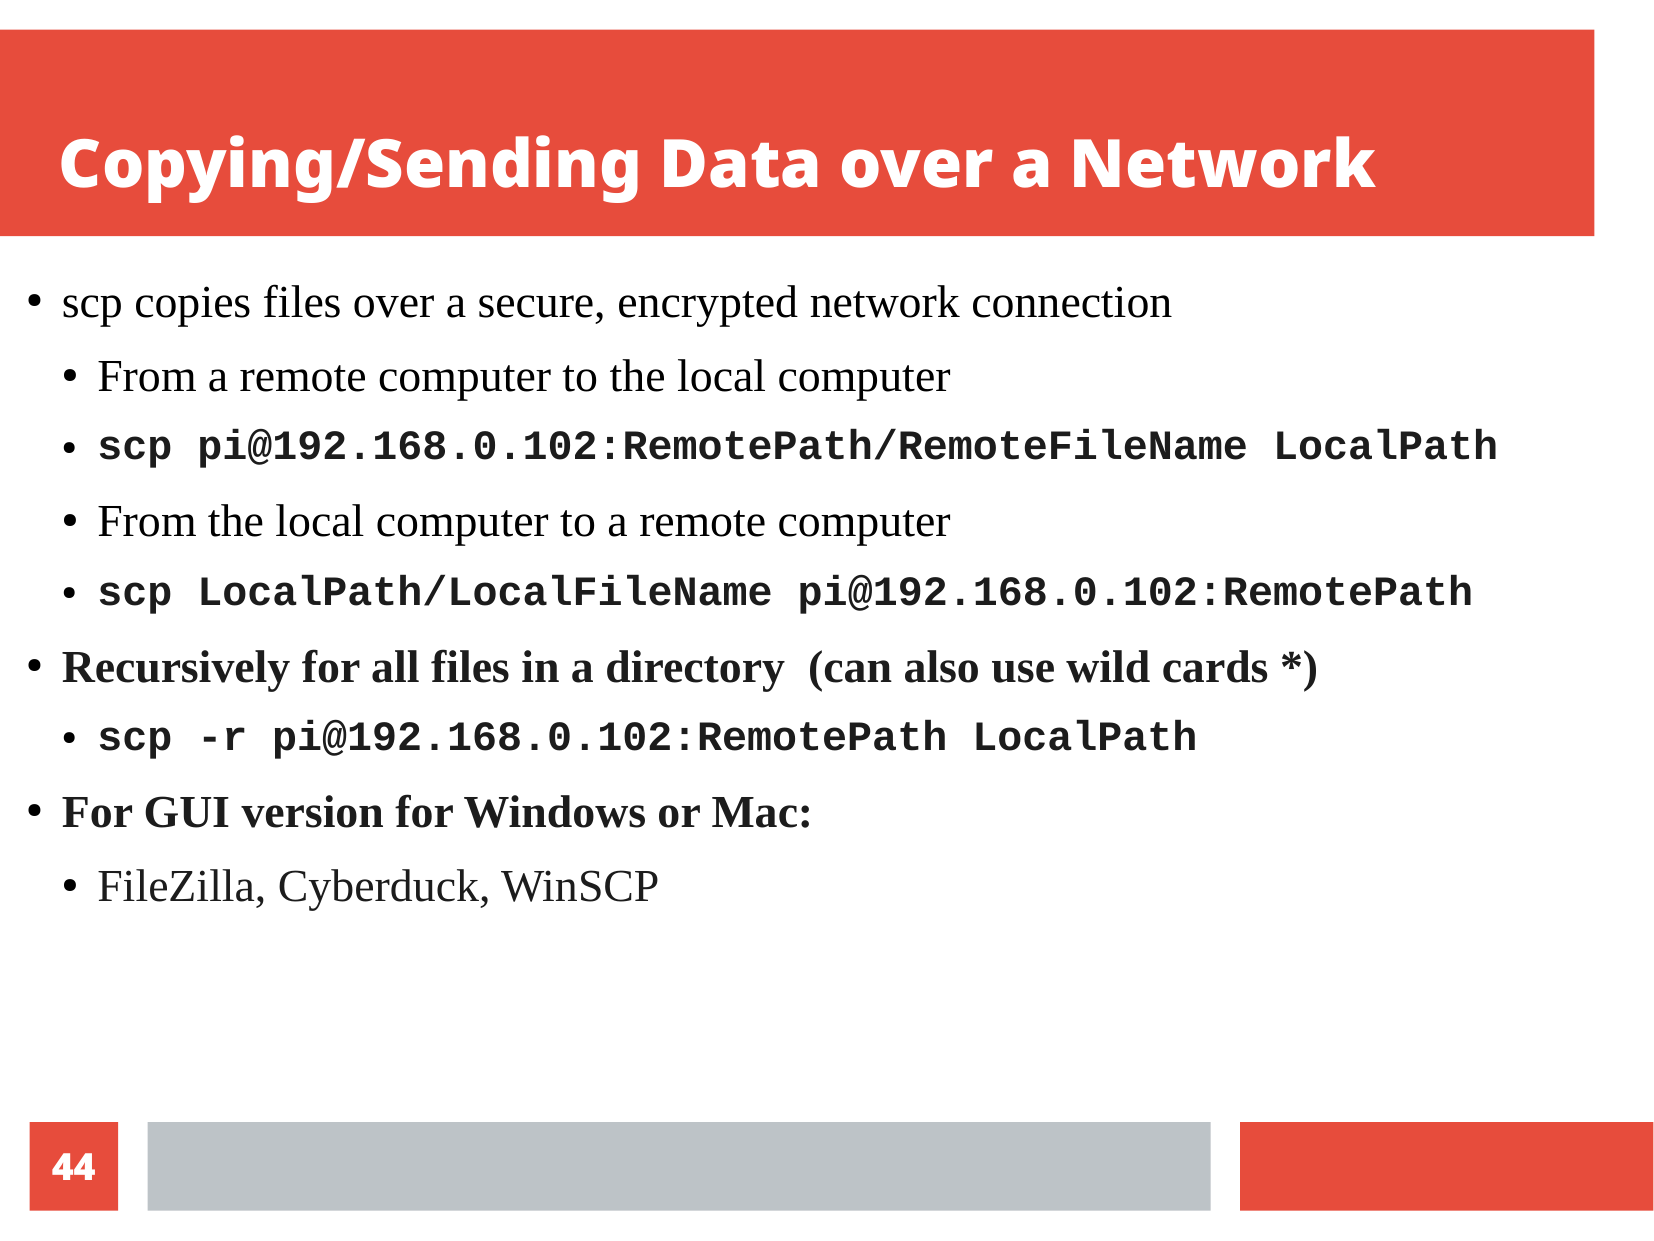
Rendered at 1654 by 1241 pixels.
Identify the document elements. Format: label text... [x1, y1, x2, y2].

title Copying/Sending Data over a Network [59, 59, 1595, 207]
list scp copies files over a secure, encrypted network connection From a remote computer to the local computer scp pi@192.168.0.102:RemotePath/RemoteFileName LocalPath From the local computer to a remote computer scp LocalPath/LocalFileName pi@192.168.0.102:RemotePath Recursively for all files in a directory (can also use wild cards *) scp -r pi@192.168.0.102:RemotePath LocalPath For GUI version for Windows or Mac: FileZilla, Cyberduck, WinSCP [26, 276, 1599, 1093]
